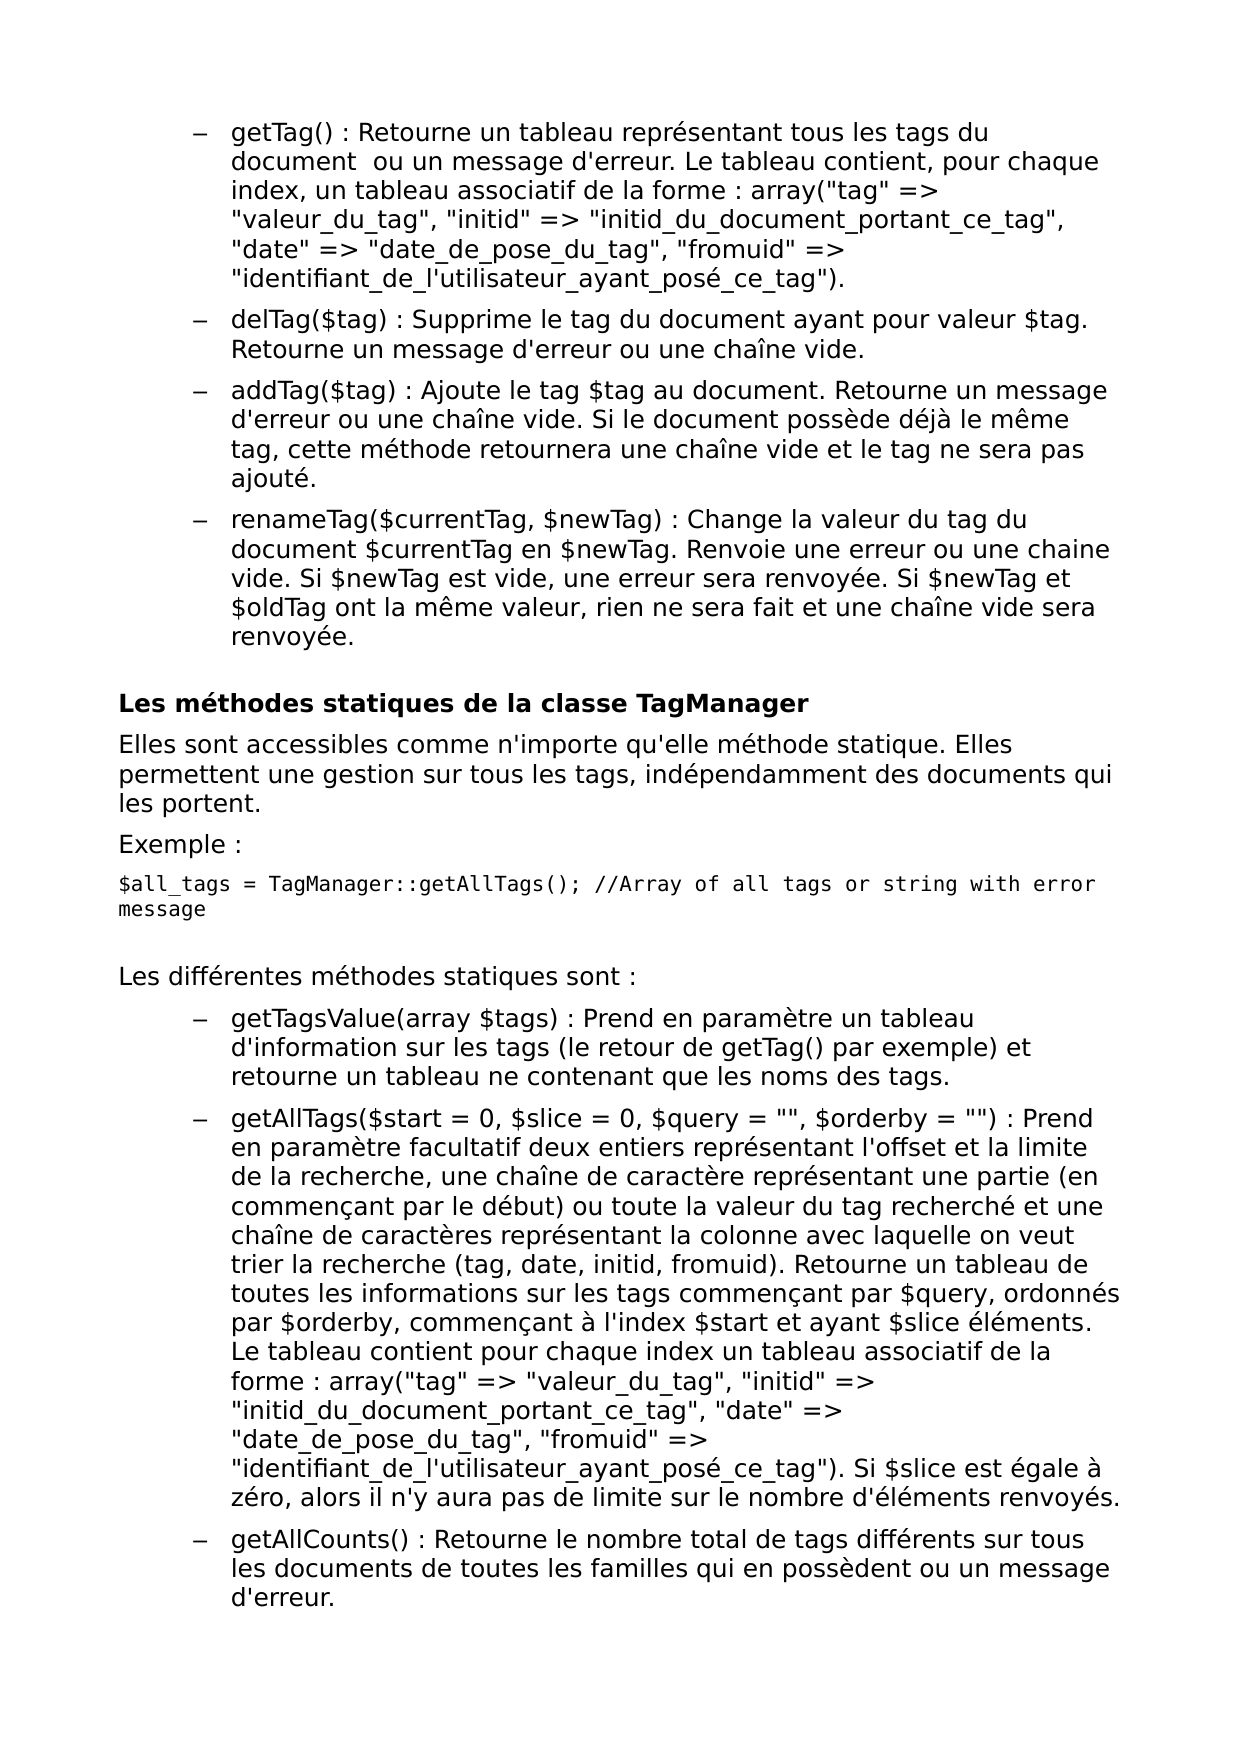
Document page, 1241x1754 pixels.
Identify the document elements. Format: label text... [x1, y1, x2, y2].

list getAllTags($start = 0, $slice = 0, $query = "", $orderby = "") : Prend en paramètre facultatif deux entiers représentant l'offset et la limite de la recherche, une chaîne de caractère représentant une partie (en commençant par le début) ou toute la valeur du tag recherché et une chaîne de caractères représentant la colonne avec laquelle on veut trier la recherche (tag, date, initid, fromuid). Retourne un tableau de toutes les informations sur les tags commençant par $query, ordonnés par $orderby, commençant à l'index $start et ayant $slice éléments. Le tableau contient pour chaque index un tableau associatif de la forme : array("tag" => "valeur_du_tag", "initid" => "initid_du_document_portant_ce_tag", "date" => "date_de_pose_du_tag", "fromuid" => "identifiant_de_l'utilisateur_ayant_posé_ce_tag"). Si $slice est égale à zéro, alors il n'y aura pas de limite sur le nombre d'éléments renvoyés. [193, 1104, 1122, 1512]
text Elles sont accessibles comme n'importe qu'elle méthode statique. Elles permettent une gestion sur tous les tags, indépendamment des documents qui les portent. [118, 731, 1122, 818]
subtitle Les méthodes statiques de la classe TagManager [118, 689, 1122, 718]
list getAllCounts() : Retourne le nombre total de tags différents sur tous les documents de toutes les familles qui en possèdent ou un message d'erreur. [193, 1525, 1122, 1612]
text $all_tags = TagManager::getAllTags(); //Array of all tags or string with error message [118, 872, 1122, 921]
list delTag($tag) : Supprime le tag du document ayant pour valeur $tag. Retourne un message d'erreur ou une chaîne vide. [193, 306, 1122, 364]
text Exemple : [118, 831, 1122, 860]
list getTag() : Retourne un tableau représentant tous les tags du document ou un message d'erreur. Le tableau contient, pour chaque index, un tableau associatif de la forme : array("tag" => "valeur_du_tag", "initid" => "initid_du_document_portant_ce_tag", "date" => "date_de_pose_du_tag", "fromuid" => "identifiant_de_l'utilisateur_ayant_posé_ce_tag"). [193, 118, 1122, 293]
list renameTag($currentTag, $newTag) : Change la valeur du tag du document $currentTag en $newTag. Renvoie une erreur ou une chaine vide. Si $newTag est vide, une erreur sera renvoyée. Si $newTag et $oldTag ont la même valeur, rien ne sera fait et une chaîne vide sera renvoyée. [193, 506, 1122, 651]
list addTag($tag) : Ajoute le tag $tag au document. Retourne un message d'erreur ou une chaîne vide. Si le document possède déjà le même tag, cette méthode retournera une chaîne vide et le tag ne sera pas ajouté. [193, 376, 1122, 493]
text Les différentes méthodes statiques sont : [118, 962, 1122, 992]
list getTagsValue(array $tags) : Prend en paramètre un tableau d'information sur les tags (le retour de getTag() par exemple) et retourne un tableau ne contenant que les noms des tags. [193, 1004, 1122, 1092]
